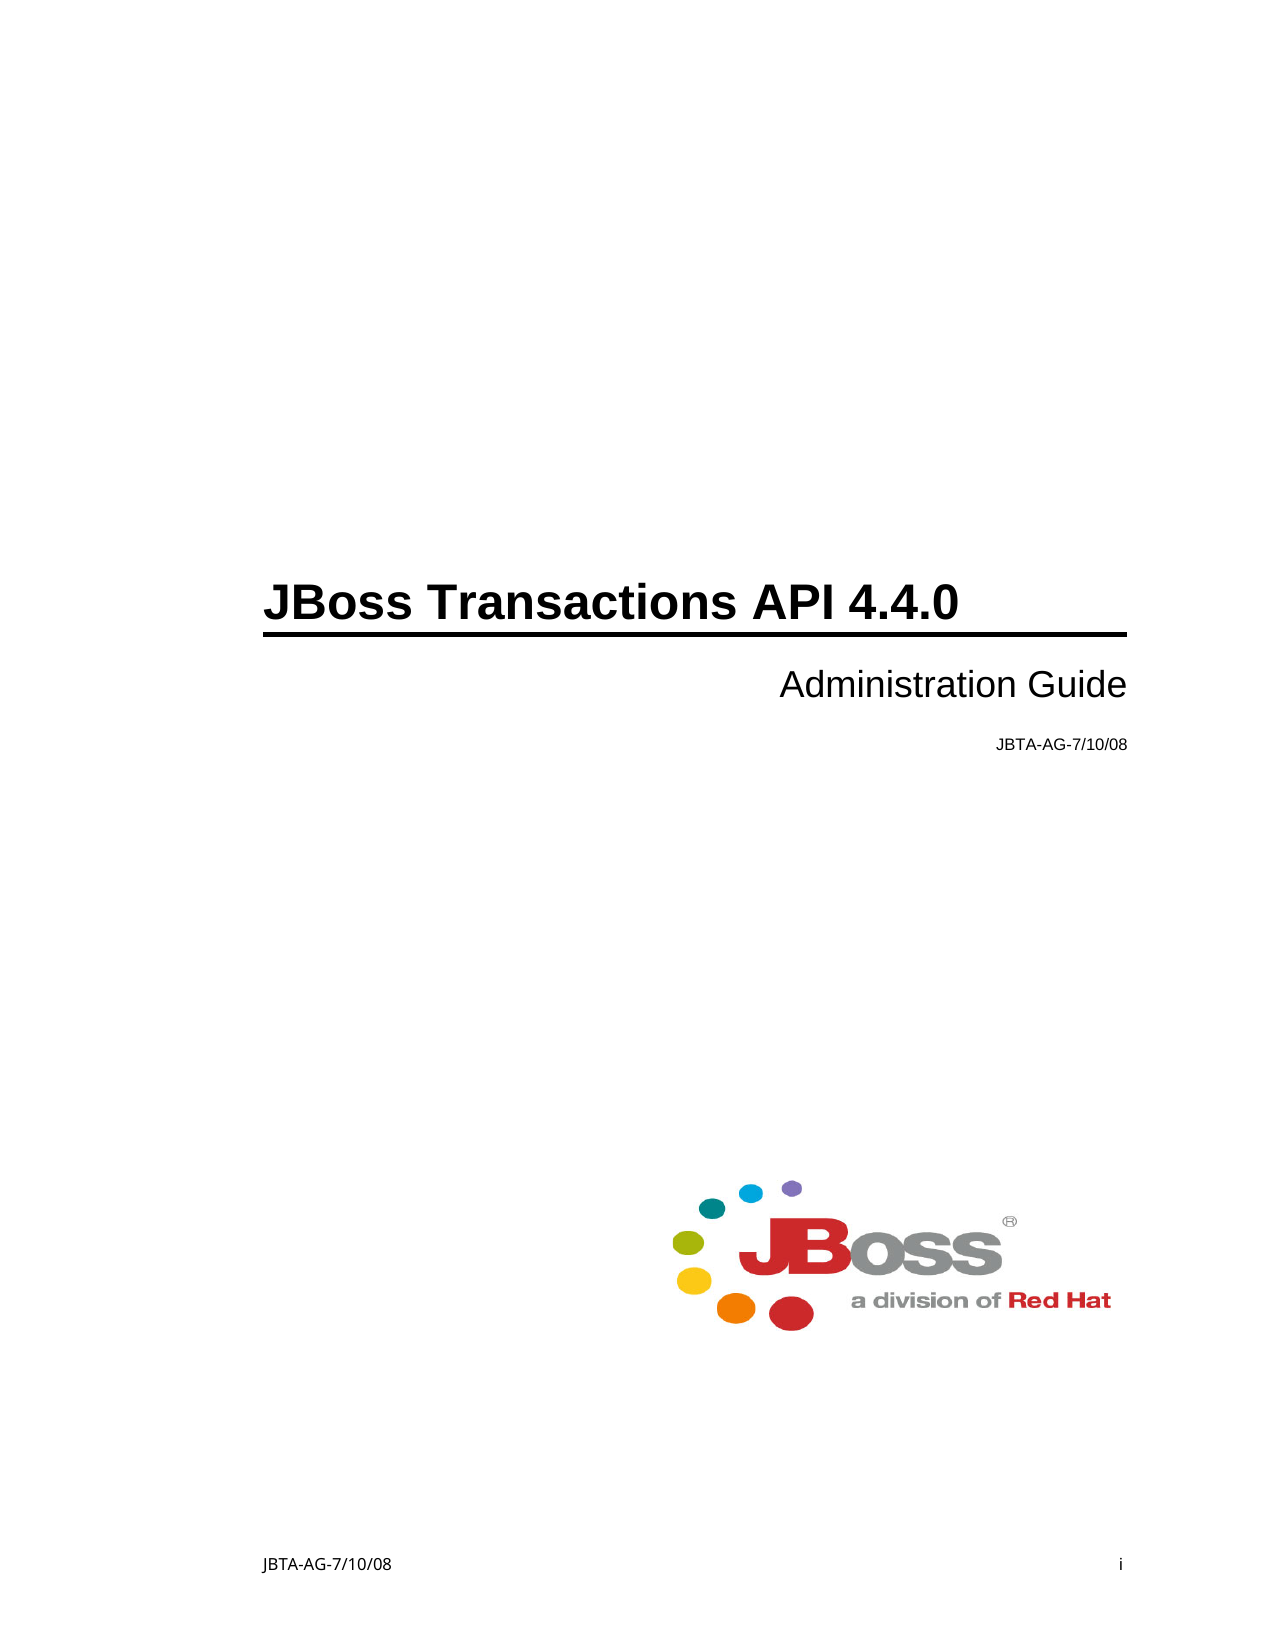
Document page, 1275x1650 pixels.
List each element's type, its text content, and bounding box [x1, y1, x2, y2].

text JBTA-AG-7/10/08 [263, 735, 1127, 754]
subtitle Administration Guide [263, 662, 1127, 706]
title JBoss Transactions API 4.4.0 [263, 573, 1127, 632]
picture [672, 1180, 1111, 1331]
